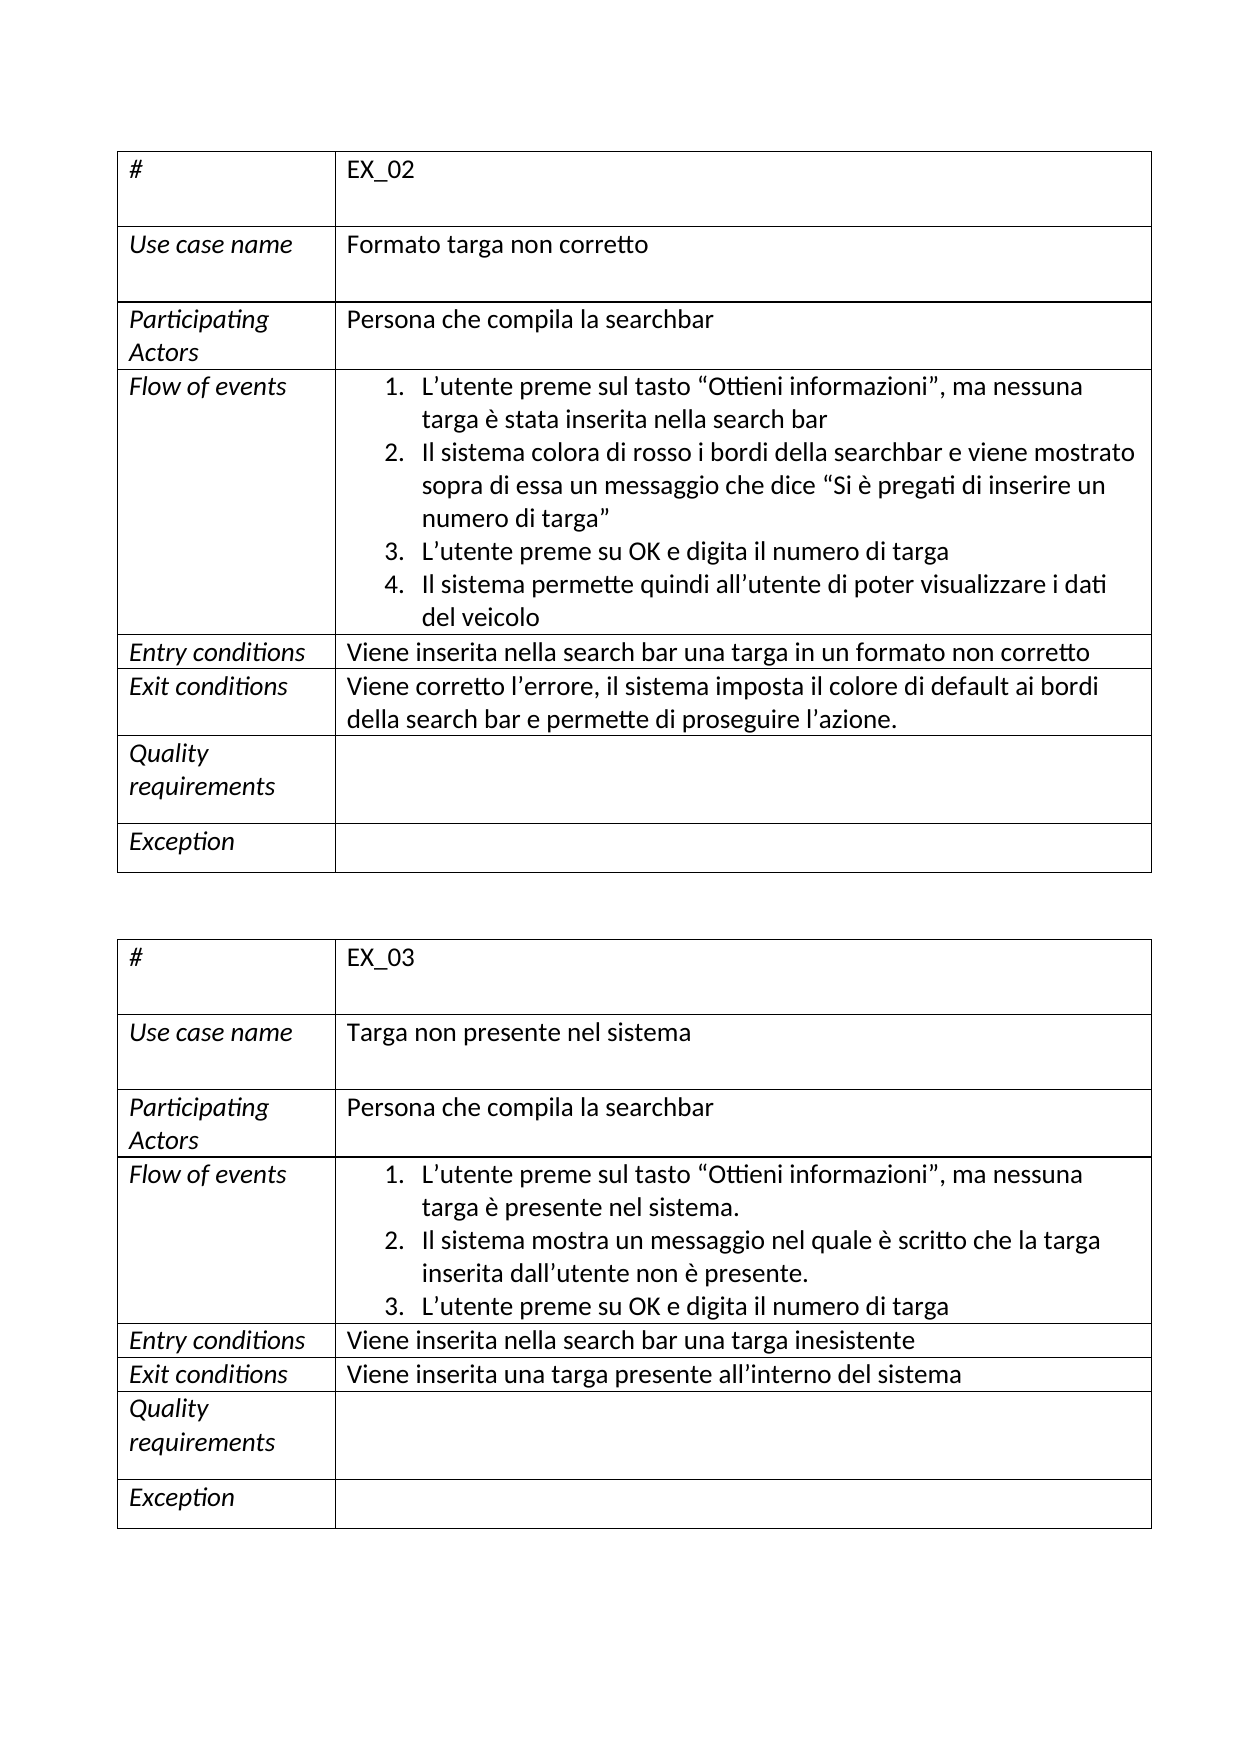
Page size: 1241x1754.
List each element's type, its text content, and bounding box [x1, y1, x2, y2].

table_cell Use case name [118, 227, 335, 301]
table_cell Participating Actors [118, 1090, 335, 1156]
table_header # [118, 940, 335, 1014]
table_cell Targa non presente nel sistema [336, 1015, 1151, 1089]
table_cell Entry conditions [118, 1324, 335, 1357]
table_cell Viene inserita nella search bar una targa in un formato non corretto [336, 635, 1151, 668]
table_cell Persona che compila la searchbar [336, 303, 1151, 368]
table_cell Flow of events [118, 370, 335, 634]
table_cell Use case name [118, 1015, 335, 1089]
table_cell Viene corretto l’errore, il sistema imposta il colore di default ai bordi della search bar e permette di proseguire l’azione. [336, 669, 1151, 735]
table_cell Participating Actors [118, 303, 335, 368]
table_cell Quality requirementsuq [118, 736, 335, 823]
table_cell [336, 736, 1151, 823]
table_cell Exit conditions [118, 669, 335, 735]
table_cell Exception [118, 1480, 335, 1528]
table_cell Exit conditions [118, 1358, 335, 1391]
table_cell Viene inserita nella search bar una targa inesistente [336, 1324, 1151, 1357]
table_cell Entry conditions [118, 635, 335, 668]
table_cell [336, 824, 1151, 872]
table_cell Viene inserita una targa presente all’interno del sistema [336, 1358, 1151, 1391]
table_cell Flow of events [118, 1158, 335, 1322]
table_cell Formato targa non corretto [336, 227, 1151, 301]
table_header EX_02 [336, 152, 1151, 226]
table_cell Exception [118, 824, 335, 872]
table_cell L’utente preme sul tasto “Ottieni informazioni”, ma nessuna targa è presente nel sistema. Il sistema mostra un messaggio nel quale è scritto che la targa inserita dall’utente non è presente. L’utente preme su OK e digita il numero di targa [336, 1158, 1151, 1322]
table_cell Quality requirementsuq [118, 1392, 335, 1479]
table_cell Persona che compila la searchbar [336, 1090, 1151, 1156]
table_cell [336, 1480, 1151, 1528]
table_cell [336, 1392, 1151, 1479]
table_header # [118, 152, 335, 226]
table_header EX_03 [336, 940, 1151, 1014]
table_cell L’utente preme sul tasto “Ottieni informazioni”, ma nessuna targa è stata inserita nella search bar Il sistema colora di rosso i bordi della searchbar e viene mostrato sopra di essa un messaggio che dice “Si è pregati di inserire un numero di targa” L’utente preme su OK e digita il numero di targa Il sistema permette quindi all’utente di poter visualizzare i dati del veicolo [336, 370, 1151, 634]
